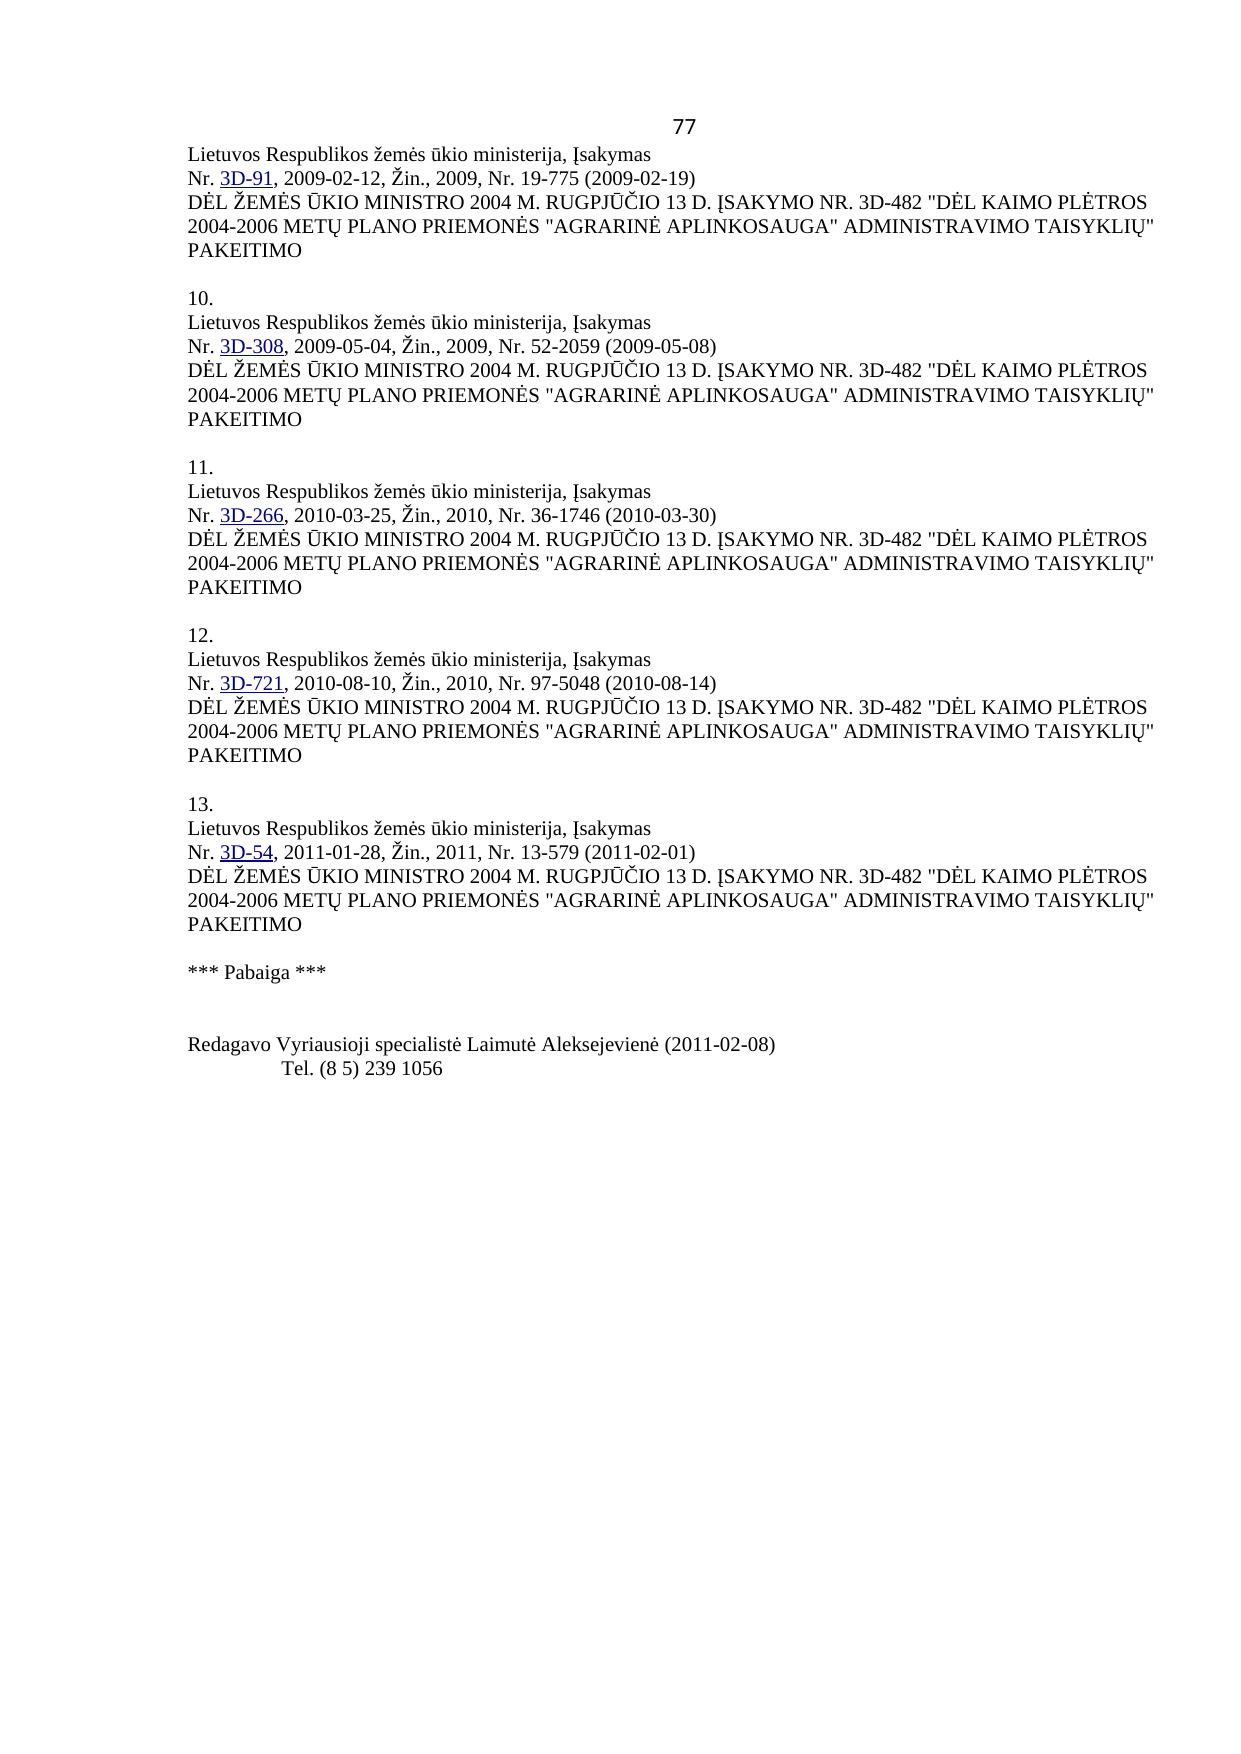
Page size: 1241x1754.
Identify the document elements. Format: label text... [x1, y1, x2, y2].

text 11. [187, 455, 1181, 479]
text DĖL ŽEMĖS ŪKIO MINISTRO 2004 M. RUGPJŪČIO 13 D. ĮSAKYMO NR. 3D-482 "DĖL KAIMO PLĖTROS 2004-2006 METŲ PLANO PRIEMONĖS "AGRARINĖ APLINKOSAUGA" ADMINISTRAVIMO TAISYKLIŲ" PAKEITIMO [187, 864, 1181, 936]
text Lietuvos Respublikos žemės ūkio ministerija, Įsakymas [187, 479, 1181, 503]
text Nr. 3D-308, 2009-05-04, Žin., 2009, Nr. 52-2059 (2009-05-08) [187, 334, 1181, 358]
text Lietuvos Respublikos žemės ūkio ministerija, Įsakymas [187, 310, 1181, 334]
text Lietuvos Respublikos žemės ūkio ministerija, Įsakymas [187, 142, 1181, 166]
text Lietuvos Respublikos žemės ūkio ministerija, Įsakymas [187, 647, 1181, 671]
text Nr. 3D-266, 2010-03-25, Žin., 2010, Nr. 36-1746 (2010-03-30) [187, 503, 1181, 527]
text DĖL ŽEMĖS ŪKIO MINISTRO 2004 M. RUGPJŪČIO 13 D. ĮSAKYMO NR. 3D-482 "DĖL KAIMO PLĖTROS 2004-2006 METŲ PLANO PRIEMONĖS "AGRARINĖ APLINKOSAUGA" ADMINISTRAVIMO TAISYKLIŲ" PAKEITIMO [187, 695, 1181, 767]
text DĖL ŽEMĖS ŪKIO MINISTRO 2004 M. RUGPJŪČIO 13 D. ĮSAKYMO NR. 3D-482 "DĖL KAIMO PLĖTROS 2004-2006 METŲ PLANO PRIEMONĖS "AGRARINĖ APLINKOSAUGA" ADMINISTRAVIMO TAISYKLIŲ" PAKEITIMO [187, 190, 1181, 262]
text Redagavo Vyriausioji specialistė Laimutė Aleksejevienė (2011-02-08) [187, 1032, 1181, 1056]
text DĖL ŽEMĖS ŪKIO MINISTRO 2004 M. RUGPJŪČIO 13 D. ĮSAKYMO NR. 3D-482 "DĖL KAIMO PLĖTROS 2004-2006 METŲ PLANO PRIEMONĖS "AGRARINĖ APLINKOSAUGA" ADMINISTRAVIMO TAISYKLIŲ" PAKEITIMO [187, 358, 1181, 431]
text 10. [187, 286, 1181, 310]
text Nr. 3D-54, 2011-01-28, Žin., 2011, Nr. 13-579 (2011-02-01) [187, 840, 1181, 864]
text *** Pabaiga *** [187, 960, 1181, 984]
text Tel. (8 5) 239 1056 [187, 1056, 1181, 1080]
text DĖL ŽEMĖS ŪKIO MINISTRO 2004 M. RUGPJŪČIO 13 D. ĮSAKYMO NR. 3D-482 "DĖL KAIMO PLĖTROS 2004-2006 METŲ PLANO PRIEMONĖS "AGRARINĖ APLINKOSAUGA" ADMINISTRAVIMO TAISYKLIŲ" PAKEITIMO [187, 527, 1181, 599]
text Lietuvos Respublikos žemės ūkio ministerija, Įsakymas [187, 816, 1181, 840]
text 12. [187, 623, 1181, 647]
text Nr. 3D-721, 2010-08-10, Žin., 2010, Nr. 97-5048 (2010-08-14) [187, 671, 1181, 695]
text 13. [187, 792, 1181, 816]
text Nr. 3D-91, 2009-02-12, Žin., 2009, Nr. 19-775 (2009-02-19) [187, 166, 1181, 190]
